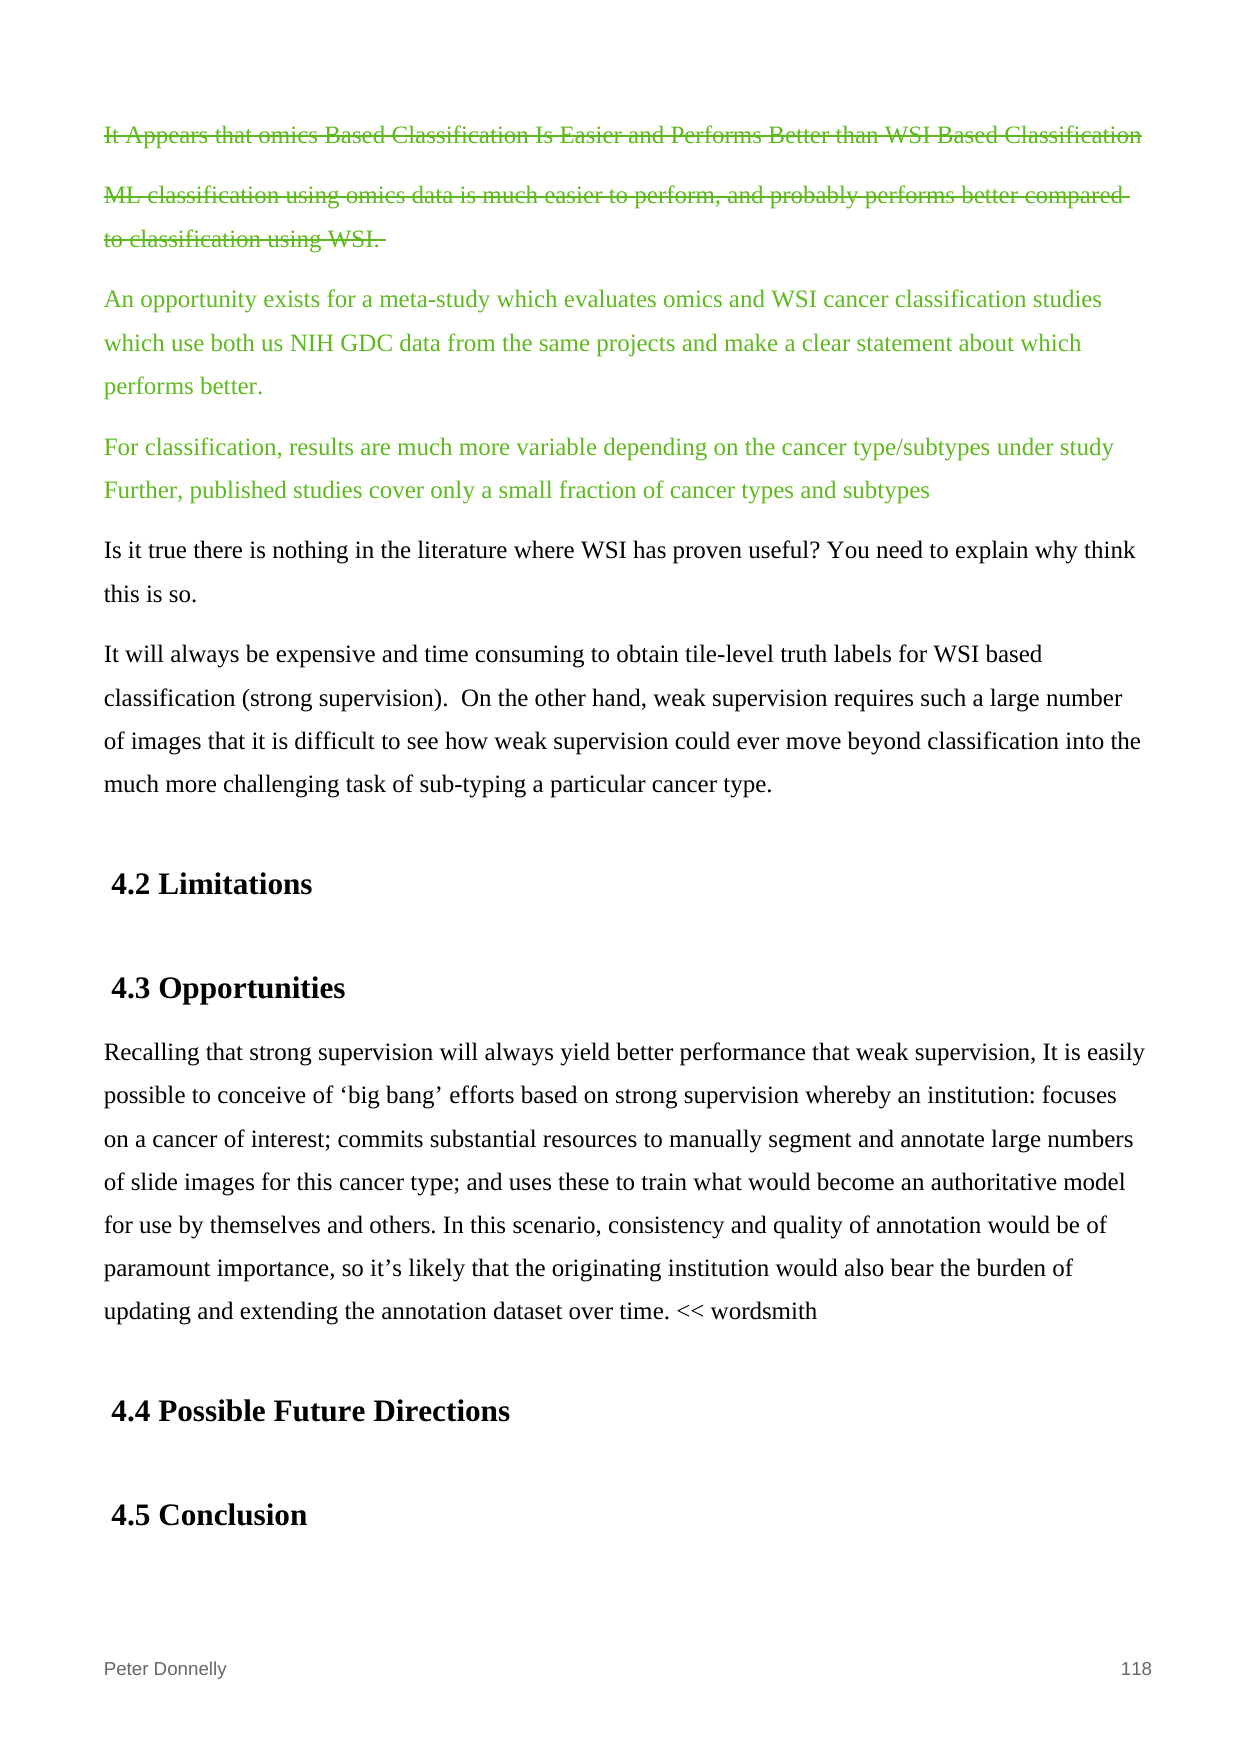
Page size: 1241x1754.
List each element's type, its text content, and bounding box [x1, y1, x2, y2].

text For classification, results are much more variable depending on the cancer type/subtypes under study Further, published studies cover only a small fraction of cancer types and subtypes [103, 432, 1146, 503]
text Recalling that strong supervision will always yield better performance that weak supervision, It is easily possible to conceive of ‘big bang’ efforts based on strong supervision whereby an institution: focuses on a cancer of interest; commits substantial resources to manually segment and annotate large numbers of slide images for this cancer type; and uses these to train what would become an authoritative model for use by themselves and others. In this scenario, consistency and quality of annotation would be of paramount importance, so it’s likely that the originating institution would also bear the burden of updating and extending the annotation dataset over time. << wordsmith [103, 1037, 1146, 1325]
subtitle Conclusion [103, 1496, 1146, 1532]
subtitle Limitations [103, 865, 1146, 901]
subtitle Possible Future Directions [103, 1392, 1146, 1428]
text It Appears that omics Based Classification Is Easier and Performs Better than WSI Based Classification [103, 120, 1146, 148]
text An opportunity exists for a meta-study which evaluates omics and WSI cancer classification studies which use both us NIH GDC data from the same projects and make a clear statement about which performs better. [103, 284, 1146, 399]
text It will always be expensive and time consuming to obtain tile-level truth labels for WSI based classification (strong supervision). On the other hand, weak supervision requires such a large number of images that it is difficult to see how weak supervision could ever move beyond classification into the much more challenging task of sub-typing a particular cancer type. [103, 639, 1146, 798]
text ML classification using omics data is much easier to perform, and probably performs better compared to classification using WSI. [103, 181, 1146, 252]
subtitle Opportunities [103, 969, 1146, 1005]
text Is it true there is nothing in the literature where WSI has proven useful? You need to explain why think this is so. [103, 536, 1146, 607]
